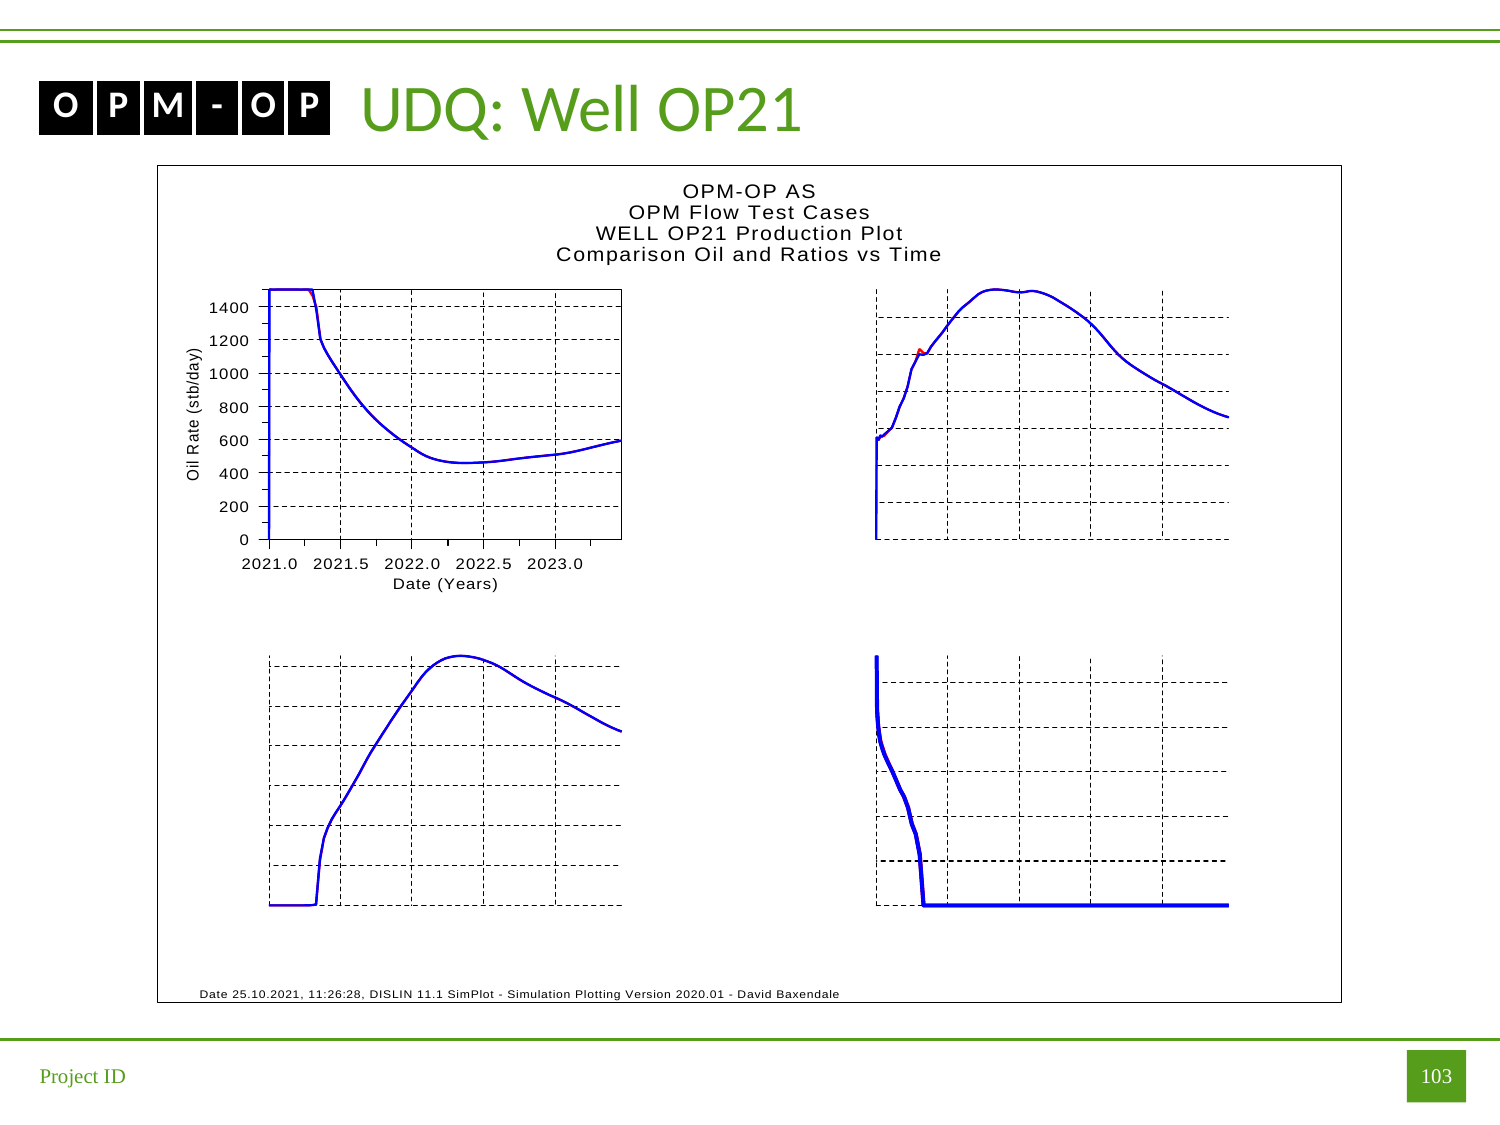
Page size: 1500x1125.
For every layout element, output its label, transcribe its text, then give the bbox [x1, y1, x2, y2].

title UDQ: well OP21 [360, 77, 1425, 153]
picture [157, 165, 1343, 1004]
